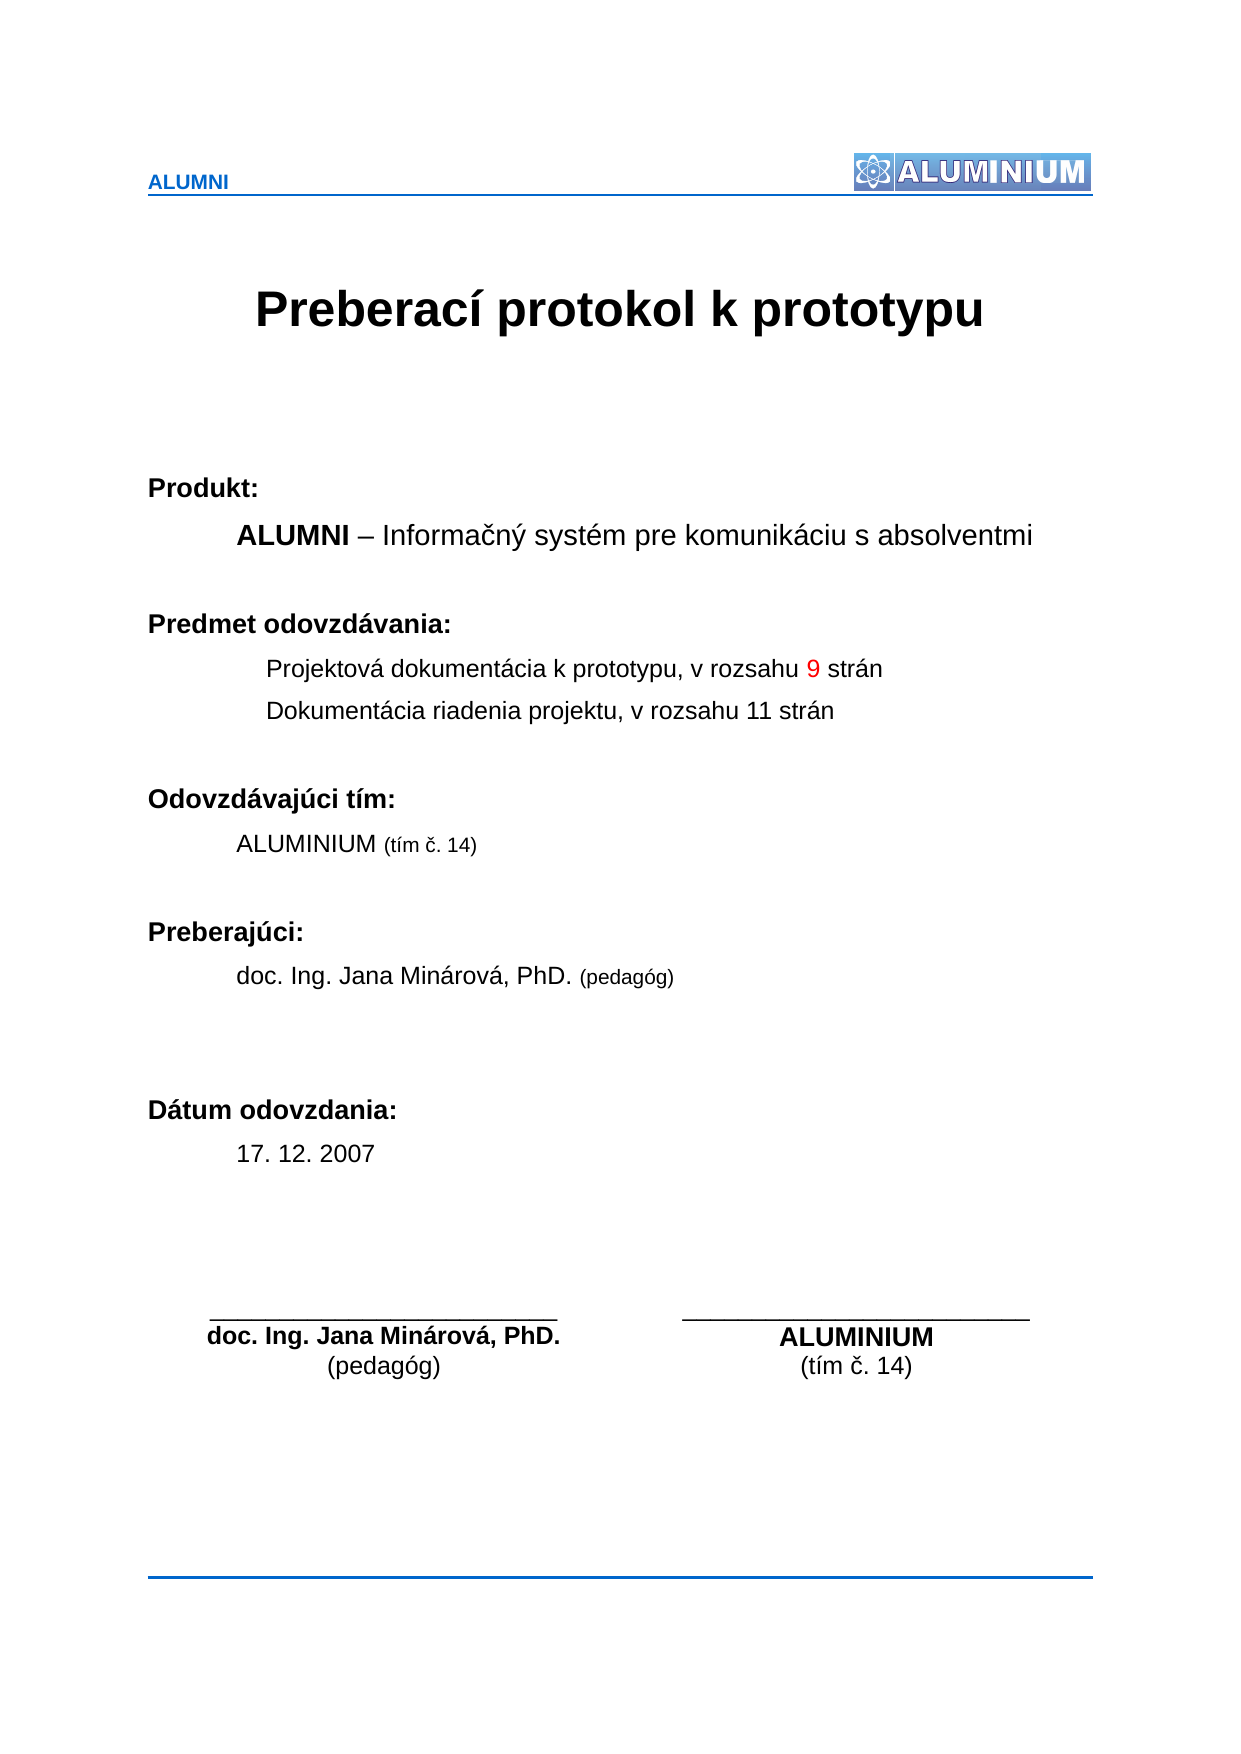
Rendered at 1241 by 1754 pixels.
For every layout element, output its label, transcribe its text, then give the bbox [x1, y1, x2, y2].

table_header _________________________ [148, 1294, 620, 1322]
text Preberajúci: [148, 917, 1093, 947]
text Odovzdávajúci tím: [148, 784, 1093, 814]
text ALUMINIUM (tím č. 14) [148, 829, 1093, 857]
table_cell (pedagóg) [148, 1352, 620, 1380]
text Predmet odovzdávania: [148, 609, 1093, 640]
text ALUMNI – Informačný systém pre komunikáciu s absolventmi [148, 519, 1093, 551]
text Dokumentácia riadenia projektu, v rozsahu 11 strán [148, 697, 1093, 724]
text 17. 12. 2007 [148, 1140, 1093, 1168]
text Dátum odovzdania: [148, 1095, 1093, 1125]
text doc. Ing. Jana Minárová, PhD. (pedagóg) [148, 962, 1093, 990]
table_header _________________________ [620, 1294, 1093, 1322]
text Projektová dokumentácia k prototypu, v rozsahu 9 strán [148, 655, 1093, 683]
text Produkt: [148, 473, 1093, 503]
table_cell doc. Ing. Jana Minárová, PhD. [148, 1322, 620, 1352]
table_cell (tím č. 14) [620, 1352, 1093, 1380]
text Preberací protokol k prototypu [148, 281, 1093, 337]
table_cell ALUMINIUM [620, 1322, 1093, 1352]
